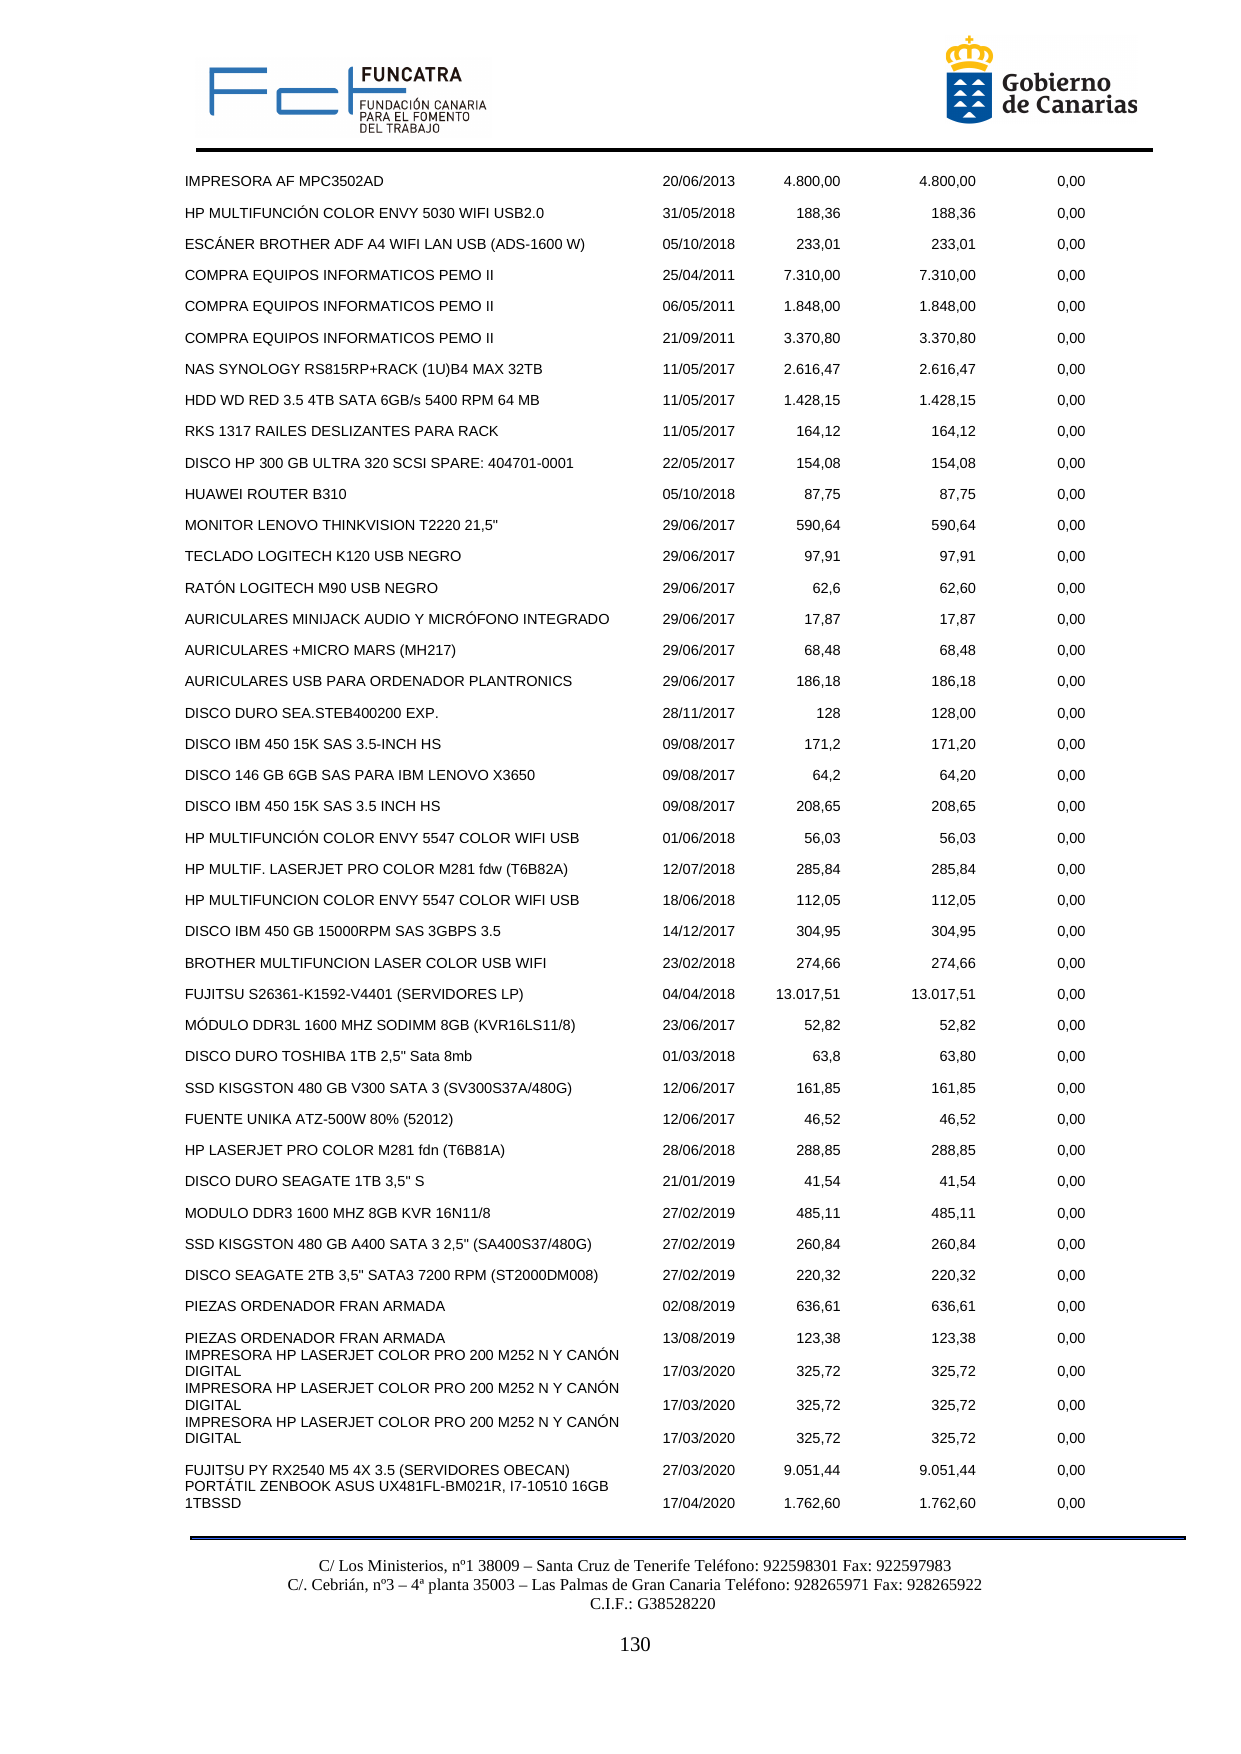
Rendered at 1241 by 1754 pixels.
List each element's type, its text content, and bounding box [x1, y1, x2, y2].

table_cell 0,00 [983, 1128, 1092, 1159]
table_cell 87,75 [848, 471, 983, 502]
table_cell 0,00 [983, 1003, 1092, 1034]
table_cell 208,65 [742, 784, 848, 815]
table_cell 485,11 [848, 1190, 983, 1221]
table_cell 590,64 [848, 503, 983, 534]
table_cell 154,08 [848, 440, 983, 471]
table_cell 161,85 [742, 1065, 848, 1096]
table_cell 0,00 [983, 471, 1092, 502]
table_cell 17,87 [848, 596, 983, 627]
table_cell PORTÁTIL ZENBOOK ASUS UX481FL-BM021R, I7-10510 16GB 1TBSSD [177, 1478, 639, 1512]
table_cell IMPRESORA AF MPC3502AD [177, 159, 639, 190]
table_cell 325,72 [742, 1413, 848, 1447]
table_cell 128,00 [848, 690, 983, 721]
table_cell 0,00 [983, 846, 1092, 877]
table_cell 636,61 [742, 1284, 848, 1315]
table_cell 0,00 [983, 1346, 1092, 1380]
table_cell 23/06/2017 [639, 1003, 742, 1034]
table_cell 0,00 [983, 628, 1092, 659]
table_cell 12/06/2017 [639, 1065, 742, 1096]
picture [195, 57, 492, 138]
table_cell SSD KISGSTON 480 GB V300 SATA 3 (SV300S37A/480G) [177, 1065, 639, 1096]
table_cell 21/01/2019 [639, 1159, 742, 1190]
table_cell 233,01 [742, 221, 848, 252]
table_cell 27/03/2020 [639, 1447, 742, 1478]
table_cell 288,85 [742, 1128, 848, 1159]
table_cell 325,72 [848, 1346, 983, 1380]
table_cell 28/06/2018 [639, 1128, 742, 1159]
table_cell 112,05 [742, 878, 848, 909]
table_cell 1.762,60 [848, 1478, 983, 1512]
table_cell 112,05 [848, 878, 983, 909]
table_cell 7.310,00 [742, 253, 848, 284]
table_cell 0,00 [983, 659, 1092, 690]
table_cell 1.428,15 [848, 378, 983, 409]
table_cell 0,00 [983, 1034, 1092, 1065]
table_cell AURICULARES +MICRO MARS (MH217) [177, 628, 639, 659]
table_cell DISCO 146 GB 6GB SAS PARA IBM LENOVO X3650 [177, 753, 639, 784]
table_cell 0,00 [983, 596, 1092, 627]
table_cell 164,12 [742, 409, 848, 440]
table_cell 0,00 [983, 690, 1092, 721]
table_cell 17/03/2020 [639, 1413, 742, 1447]
table_cell 9.051,44 [742, 1447, 848, 1478]
table_cell RKS 1317 RAILES DESLIZANTES PARA RACK [177, 409, 639, 440]
table_cell 188,36 [848, 190, 983, 221]
table_cell 64,2 [742, 753, 848, 784]
table_cell 171,20 [848, 721, 983, 752]
table_cell 0,00 [983, 221, 1092, 252]
table_cell 97,91 [848, 534, 983, 565]
table_cell 13.017,51 [742, 971, 848, 1002]
table_cell 0,00 [983, 409, 1092, 440]
table_cell 4.800,00 [742, 159, 848, 190]
table_cell 87,75 [742, 471, 848, 502]
table_cell 0,00 [983, 315, 1092, 346]
table_cell 0,00 [983, 1413, 1092, 1447]
table_cell 0,00 [983, 909, 1092, 940]
table_cell DISCO IBM 450 15K SAS 3.5 INCH HS [177, 784, 639, 815]
table_cell 304,95 [742, 909, 848, 940]
table_cell 62,60 [848, 565, 983, 596]
table_cell 2.616,47 [742, 346, 848, 377]
table_cell 01/03/2018 [639, 1034, 742, 1065]
table_cell 0,00 [983, 159, 1092, 190]
table_cell 63,8 [742, 1034, 848, 1065]
table_cell 0,00 [983, 1190, 1092, 1221]
table_cell HP LASERJET PRO COLOR M281 fdn (T6B81A) [177, 1128, 639, 1159]
table_cell 0,00 [983, 878, 1092, 909]
table_cell 0,00 [983, 1253, 1092, 1284]
table_cell 0,00 [983, 1315, 1092, 1346]
table_cell 220,32 [742, 1253, 848, 1284]
table_cell AURICULARES MINIJACK AUDIO Y MICRÓFONO INTEGRADO [177, 596, 639, 627]
table_cell 485,11 [742, 1190, 848, 1221]
table_cell 0,00 [983, 721, 1092, 752]
table_cell 123,38 [742, 1315, 848, 1346]
table_cell 22/05/2017 [639, 440, 742, 471]
table_cell 17/03/2020 [639, 1346, 742, 1380]
table_cell DISCO SEAGATE 2TB 3,5" SATA3 7200 RPM (ST2000DM008) [177, 1253, 639, 1284]
table_cell 233,01 [848, 221, 983, 252]
table_cell 7.310,00 [848, 253, 983, 284]
table_cell 0,00 [983, 971, 1092, 1002]
table_cell 29/06/2017 [639, 565, 742, 596]
table_cell RATÓN LOGITECH M90 USB NEGRO [177, 565, 639, 596]
table_cell 05/10/2018 [639, 221, 742, 252]
table_cell 325,72 [848, 1413, 983, 1447]
table_cell 325,72 [742, 1346, 848, 1380]
table_cell 304,95 [848, 909, 983, 940]
table_cell DISCO DURO SEAGATE 1TB 3,5" S [177, 1159, 639, 1190]
table_cell 288,85 [848, 1128, 983, 1159]
table_cell 06/05/2011 [639, 284, 742, 315]
table_cell 0,00 [983, 534, 1092, 565]
table_cell 123,38 [848, 1315, 983, 1346]
table_cell FUJITSU S26361-K1592-V4401 (SERVIDORES LP) [177, 971, 639, 1002]
table_cell 325,72 [742, 1380, 848, 1413]
table_cell 154,08 [742, 440, 848, 471]
table_cell 09/08/2017 [639, 784, 742, 815]
table_cell 260,84 [742, 1221, 848, 1252]
table_cell 0,00 [983, 1478, 1092, 1512]
table_cell 0,00 [983, 1096, 1092, 1127]
table_cell 2.616,47 [848, 346, 983, 377]
table_cell 0,00 [983, 253, 1092, 284]
table_cell 29/06/2017 [639, 628, 742, 659]
table_cell 208,65 [848, 784, 983, 815]
table_cell 0,00 [983, 1380, 1092, 1413]
table_cell 02/08/2019 [639, 1284, 742, 1315]
table_cell 56,03 [742, 815, 848, 846]
table_cell 12/06/2017 [639, 1096, 742, 1127]
table_cell PIEZAS ORDENADOR FRAN ARMADA [177, 1284, 639, 1315]
table_cell PIEZAS ORDENADOR FRAN ARMADA [177, 1315, 639, 1346]
table_cell DISCO IBM 450 GB 15000RPM SAS 3GBPS 3.5 [177, 909, 639, 940]
table_cell 27/02/2019 [639, 1221, 742, 1252]
table_cell COMPRA EQUIPOS INFORMATICOS PEMO II [177, 315, 639, 346]
table_cell IMPRESORA HP LASERJET COLOR PRO 200 M252 N Y CANÓN DIGITAL [177, 1346, 639, 1380]
table_cell 4.800,00 [848, 159, 983, 190]
table_cell 29/06/2017 [639, 503, 742, 534]
table_cell HP MULTIFUNCIÓN COLOR ENVY 5547 COLOR WIFI USB [177, 815, 639, 846]
table_cell 09/08/2017 [639, 721, 742, 752]
table_cell 05/10/2018 [639, 471, 742, 502]
table_cell 0,00 [983, 440, 1092, 471]
table_cell HP MULTIFUNCIÓN COLOR ENVY 5030 WIFI USB2.0 [177, 190, 639, 221]
table_cell 161,85 [848, 1065, 983, 1096]
table_cell 62,6 [742, 565, 848, 596]
table_cell DISCO DURO TOSHIBA 1TB 2,5" Sata 8mb [177, 1034, 639, 1065]
table_cell NAS SYNOLOGY RS815RP+RACK (1U)B4 MAX 32TB [177, 346, 639, 377]
table_cell 29/06/2017 [639, 596, 742, 627]
table_cell 0,00 [983, 1447, 1092, 1478]
table_cell 0,00 [983, 190, 1092, 221]
table_cell 63,80 [848, 1034, 983, 1065]
table_cell 17,87 [742, 596, 848, 627]
table_cell 636,61 [848, 1284, 983, 1315]
table_cell 52,82 [742, 1003, 848, 1034]
table_cell IMPRESORA HP LASERJET COLOR PRO 200 M252 N Y CANÓN DIGITAL [177, 1380, 639, 1413]
table_cell 3.370,80 [848, 315, 983, 346]
table_cell 285,84 [742, 846, 848, 877]
table_cell 31/05/2018 [639, 190, 742, 221]
table_cell 17/03/2020 [639, 1380, 742, 1413]
table_cell 1.848,00 [742, 284, 848, 315]
table_cell 41,54 [848, 1159, 983, 1190]
table_cell 0,00 [983, 284, 1092, 315]
table_cell 68,48 [742, 628, 848, 659]
table_cell 188,36 [742, 190, 848, 221]
table_cell HP MULTIFUNCION COLOR ENVY 5547 COLOR WIFI USB [177, 878, 639, 909]
table_cell 3.370,80 [742, 315, 848, 346]
table_cell 274,66 [742, 940, 848, 971]
table_cell 0,00 [983, 784, 1092, 815]
table_cell 0,00 [983, 940, 1092, 971]
picture [945, 35, 1138, 124]
table_cell 128 [742, 690, 848, 721]
table_cell HUAWEI ROUTER B310 [177, 471, 639, 502]
table_cell 64,20 [848, 753, 983, 784]
table_cell 41,54 [742, 1159, 848, 1190]
table_cell ESCÁNER BROTHER ADF A4 WIFI LAN USB (ADS-1600 W) [177, 221, 639, 252]
table_cell 23/02/2018 [639, 940, 742, 971]
table_cell DISCO HP 300 GB ULTRA 320 SCSI SPARE: 404701-0001 [177, 440, 639, 471]
table_cell MONITOR LENOVO THINKVISION T2220 21,5" [177, 503, 639, 534]
table_cell 29/06/2017 [639, 534, 742, 565]
table_cell HP MULTIF. LASERJET PRO COLOR M281 fdw (T6B82A) [177, 846, 639, 877]
table_cell 97,91 [742, 534, 848, 565]
table_cell MÓDULO DDR3L 1600 MHZ SODIMM 8GB (KVR16LS11/8) [177, 1003, 639, 1034]
table_cell 11/05/2017 [639, 409, 742, 440]
table_cell 20/06/2013 [639, 159, 742, 190]
table_cell HDD WD RED 3.5 4TB SATA 6GB/s 5400 RPM 64 MB [177, 378, 639, 409]
table_cell 29/06/2017 [639, 659, 742, 690]
table_cell 285,84 [848, 846, 983, 877]
table_cell 186,18 [742, 659, 848, 690]
table_cell DISCO IBM 450 15K SAS 3.5-INCH HS [177, 721, 639, 752]
table_cell 171,2 [742, 721, 848, 752]
table_cell BROTHER MULTIFUNCION LASER COLOR USB WIFI [177, 940, 639, 971]
table_cell COMPRA EQUIPOS INFORMATICOS PEMO II [177, 284, 639, 315]
table_cell 0,00 [983, 815, 1092, 846]
table_cell COMPRA EQUIPOS INFORMATICOS PEMO II [177, 253, 639, 284]
table_cell 274,66 [848, 940, 983, 971]
table_cell 11/05/2017 [639, 346, 742, 377]
table_cell 21/09/2011 [639, 315, 742, 346]
table_cell 68,48 [848, 628, 983, 659]
table_cell 27/02/2019 [639, 1190, 742, 1221]
table_cell 46,52 [742, 1096, 848, 1127]
table_cell 13/08/2019 [639, 1315, 742, 1346]
table_cell 325,72 [848, 1380, 983, 1413]
table_cell 12/07/2018 [639, 846, 742, 877]
table_cell MODULO DDR3 1600 MHZ 8GB KVR 16N11/8 [177, 1190, 639, 1221]
table_cell 46,52 [848, 1096, 983, 1127]
table_cell FUENTE UNIKA ATZ-500W 80% (52012) [177, 1096, 639, 1127]
table_cell 27/02/2019 [639, 1253, 742, 1284]
table_cell 164,12 [848, 409, 983, 440]
table_cell 590,64 [742, 503, 848, 534]
table_cell 0,00 [983, 565, 1092, 596]
table_cell 28/11/2017 [639, 690, 742, 721]
table_cell 11/05/2017 [639, 378, 742, 409]
table_cell 25/04/2011 [639, 253, 742, 284]
table_cell 09/08/2017 [639, 753, 742, 784]
table_cell 18/06/2018 [639, 878, 742, 909]
table_cell 13.017,51 [848, 971, 983, 1002]
table_cell DISCO DURO SEA.STEB400200 EXP. [177, 690, 639, 721]
table_cell 04/04/2018 [639, 971, 742, 1002]
table_cell 0,00 [983, 1221, 1092, 1252]
table_cell SSD KISGSTON 480 GB A400 SATA 3 2,5" (SA400S37/480G) [177, 1221, 639, 1252]
table_cell 17/04/2020 [639, 1478, 742, 1512]
table_cell IMPRESORA HP LASERJET COLOR PRO 200 M252 N Y CANÓN DIGITAL [177, 1413, 639, 1447]
table_cell 1.428,15 [742, 378, 848, 409]
table_cell 260,84 [848, 1221, 983, 1252]
table_cell 220,32 [848, 1253, 983, 1284]
table_cell 186,18 [848, 659, 983, 690]
table_cell 0,00 [983, 1284, 1092, 1315]
table_cell 0,00 [983, 1159, 1092, 1190]
table_cell 1.762,60 [742, 1478, 848, 1512]
table_cell 01/06/2018 [639, 815, 742, 846]
table_cell 0,00 [983, 1065, 1092, 1096]
table_cell AURICULARES USB PARA ORDENADOR PLANTRONICS [177, 659, 639, 690]
table_cell FUJITSU PY RX2540 M5 4X 3.5 (SERVIDORES OBECAN) [177, 1447, 639, 1478]
table_cell 0,00 [983, 378, 1092, 409]
table_cell TECLADO LOGITECH K120 USB NEGRO [177, 534, 639, 565]
table_cell 14/12/2017 [639, 909, 742, 940]
table_cell 0,00 [983, 503, 1092, 534]
table_cell 52,82 [848, 1003, 983, 1034]
table_cell 0,00 [983, 346, 1092, 377]
table_cell 1.848,00 [848, 284, 983, 315]
table_cell 0,00 [983, 753, 1092, 784]
table_cell 9.051,44 [848, 1447, 983, 1478]
table_cell 56,03 [848, 815, 983, 846]
